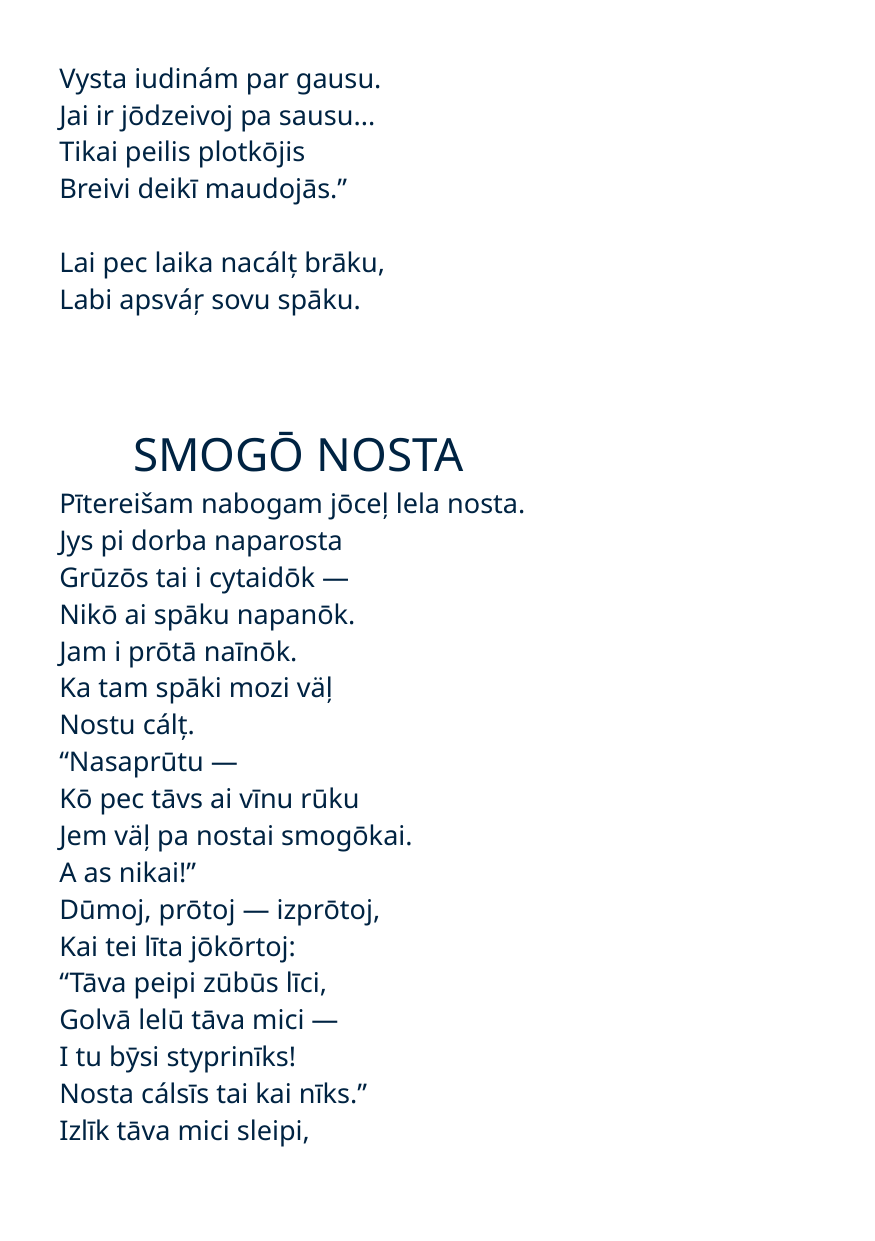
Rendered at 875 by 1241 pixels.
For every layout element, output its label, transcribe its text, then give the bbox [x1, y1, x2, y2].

text Izlīk tāva mici sleipi, [59, 1111, 815, 1148]
text Nikō ai spāku napanōk. [59, 595, 815, 632]
text Ka tam spāki mozi väļ [59, 669, 815, 706]
text “Tāva peipi zūbūs līci, [59, 964, 815, 1001]
text Golvā lelū tāva mici — [59, 1001, 815, 1038]
text “Nasaprūtu — [59, 743, 815, 779]
text Lai pec laika nacálț brāku, [59, 243, 815, 280]
text Jam i prōtā naīnōk. [59, 632, 815, 669]
text SMOGŌ NOSTA [59, 422, 815, 484]
text Pītereišam nabogam jōceļ lela nosta. [59, 484, 815, 521]
text Dūmoj, prōtoj — izprōtoj, [59, 890, 815, 927]
text Kō pec tāvs ai vīnu rūku [59, 779, 815, 816]
text Nostu cálț. [59, 706, 815, 743]
text I tu bȳsi styprinīks! [59, 1038, 815, 1074]
text Kai tei līta jōkōrtoj: [59, 927, 815, 964]
text Grūzōs tai i cytaidōk — [59, 558, 815, 595]
text Labi apsváŗ sovu spāku. [59, 280, 815, 317]
text Jys pi dorba naparosta [59, 521, 815, 558]
text A as nikai!” [59, 853, 815, 890]
text Jai ir jōdzeivoj pa sausu... [59, 96, 815, 133]
text Nosta cálsīs tai kai nīks.” [59, 1074, 815, 1111]
text Breivi deikī maudojās.” [59, 170, 815, 207]
text Jem väļ pa nostai smogōkai. [59, 816, 815, 853]
text Tikai peilis plotkōjis [59, 133, 815, 170]
text Vysta iudinám par gausu. [59, 59, 815, 96]
